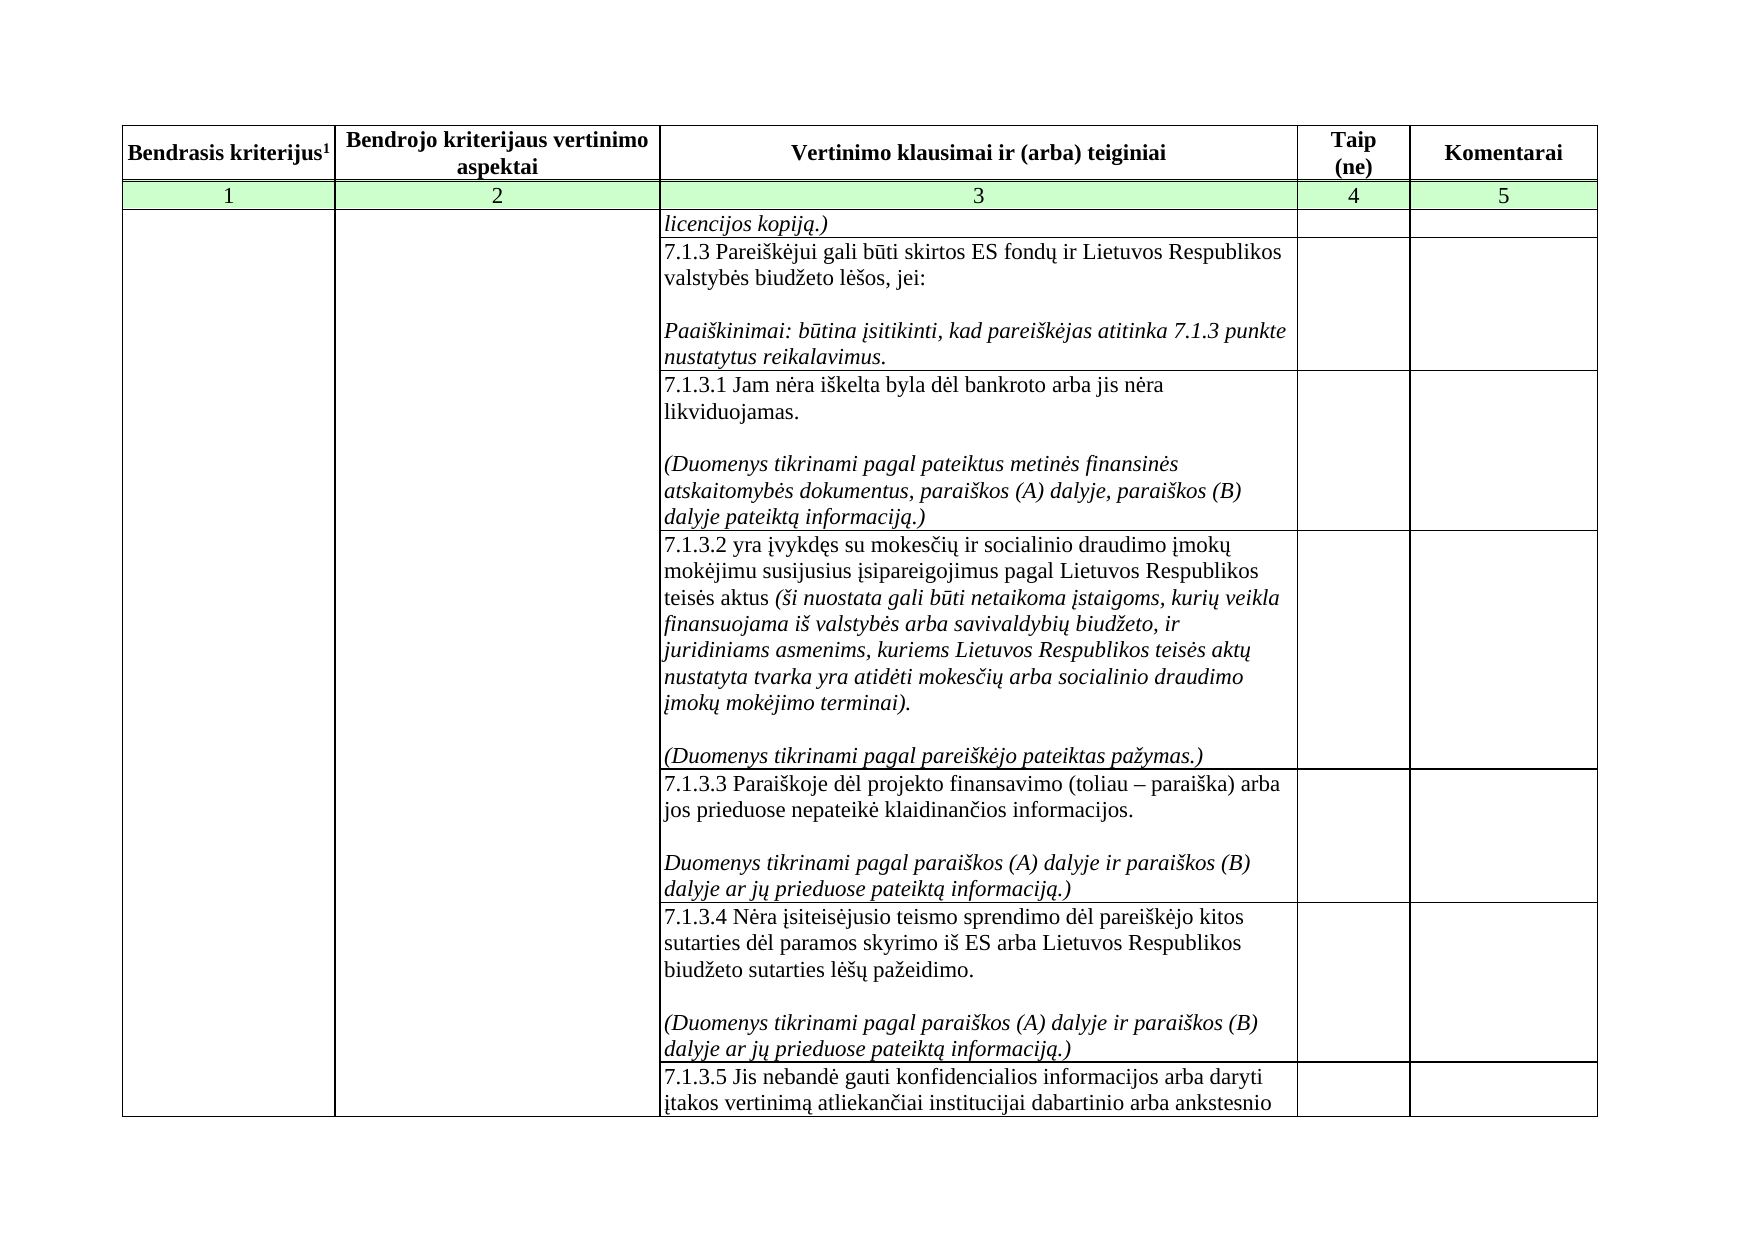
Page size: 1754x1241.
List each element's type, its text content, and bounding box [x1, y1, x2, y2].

table_cell [1411, 210, 1597, 236]
table_cell [1298, 371, 1409, 529]
table_header Vertinimo klausimai ir (arba) teiginiai [661, 126, 1297, 179]
table_header Bendrojo kriterijaus vertinimo aspektai [336, 126, 659, 179]
table_cell [1411, 531, 1597, 768]
table_header Taip (ne) [1298, 126, 1409, 179]
table_cell [336, 210, 659, 1116]
table_cell [1298, 903, 1409, 1061]
table_cell [1298, 210, 1409, 236]
table_cell licencijos kopiją.) [661, 210, 1297, 236]
table_cell [1411, 903, 1597, 1061]
table_cell 1 [123, 182, 334, 208]
table_cell [1298, 531, 1409, 768]
table_cell 7.1.3.1 Jam nėra iškelta byla dėl bankroto arba jis nėra likviduojamas. (Duomenys tikrinami pagal pateiktus metinės finansinės atskaitomybės dokumentus, paraiškos (A) dalyje, paraiškos (B) dalyje pateiktą informaciją.) [661, 371, 1297, 529]
table_cell [1298, 238, 1409, 370]
table_cell 7.1.3.2 yra įvykdęs su mokesčių ir socialinio draudimo įmokų mokėjimu susijusius įsipareigojimus pagal Lietuvos Respublikos teisės aktus (ši nuostata gali būti netaikoma įstaigoms, kurių veikla finansuojama iš valstybės arba savivaldybių biudžeto, ir juridiniams asmenims, kuriems Lietuvos Respublikos teisės aktų nustatyta tvarka yra atidėti mokesčių arba socialinio draudimo įmokų mokėjimo terminai). (Duomenys tikrinami pagal pareiškėjo pateiktas pažymas.) [661, 531, 1297, 768]
table_header Komentarai [1411, 126, 1597, 179]
table_cell [123, 210, 334, 1116]
table_cell 4 [1298, 182, 1409, 208]
table_cell 7.1.3.3 Paraiškoje dėl projekto finansavimo (toliau – paraiška) arba jos prieduose nepateikė klaidinančios informacijos. Duomenys tikrinami pagal paraiškos (A) dalyje ir paraiškos (B) dalyje ar jų prieduose pateiktą informaciją.) [661, 770, 1297, 902]
table_cell [1411, 371, 1597, 529]
table_cell 7.1.3 Pareiškėjui gali būti skirtos ES fondų ir Lietuvos Respublikos valstybės biudžeto lėšos, jei: Paaiškinimai: būtina įsitikinti, kad pareiškėjas atitinka 7.1.3 punkte nustatytus reikalavimus. [661, 238, 1297, 370]
table_cell [1411, 1063, 1597, 1116]
table_cell 3 [661, 182, 1297, 208]
table_cell [1298, 1063, 1409, 1116]
table_cell [1411, 238, 1597, 370]
table_header Bendrasis kriterijus1 [123, 126, 334, 179]
table_cell 7.1.3.5 Jis nebandė gauti konfidencialios informacijos arba daryti įtakos vertinimą atliekančiai institucijai dabartinio arba ankstesnio [661, 1063, 1297, 1116]
table_cell 2 [336, 182, 659, 208]
table_cell 7.1.3.4 Nėra įsiteisėjusio teismo sprendimo dėl pareiškėjo kitos sutarties dėl paramos skyrimo iš ES arba Lietuvos Respublikos biudžeto sutarties lėšų pažeidimo. (Duomenys tikrinami pagal paraiškos (A) dalyje ir paraiškos (B) dalyje ar jų prieduose pateiktą informaciją.) [661, 903, 1297, 1061]
table_cell 5 [1411, 182, 1597, 208]
table_cell [1298, 770, 1409, 902]
table_cell [1411, 770, 1597, 902]
